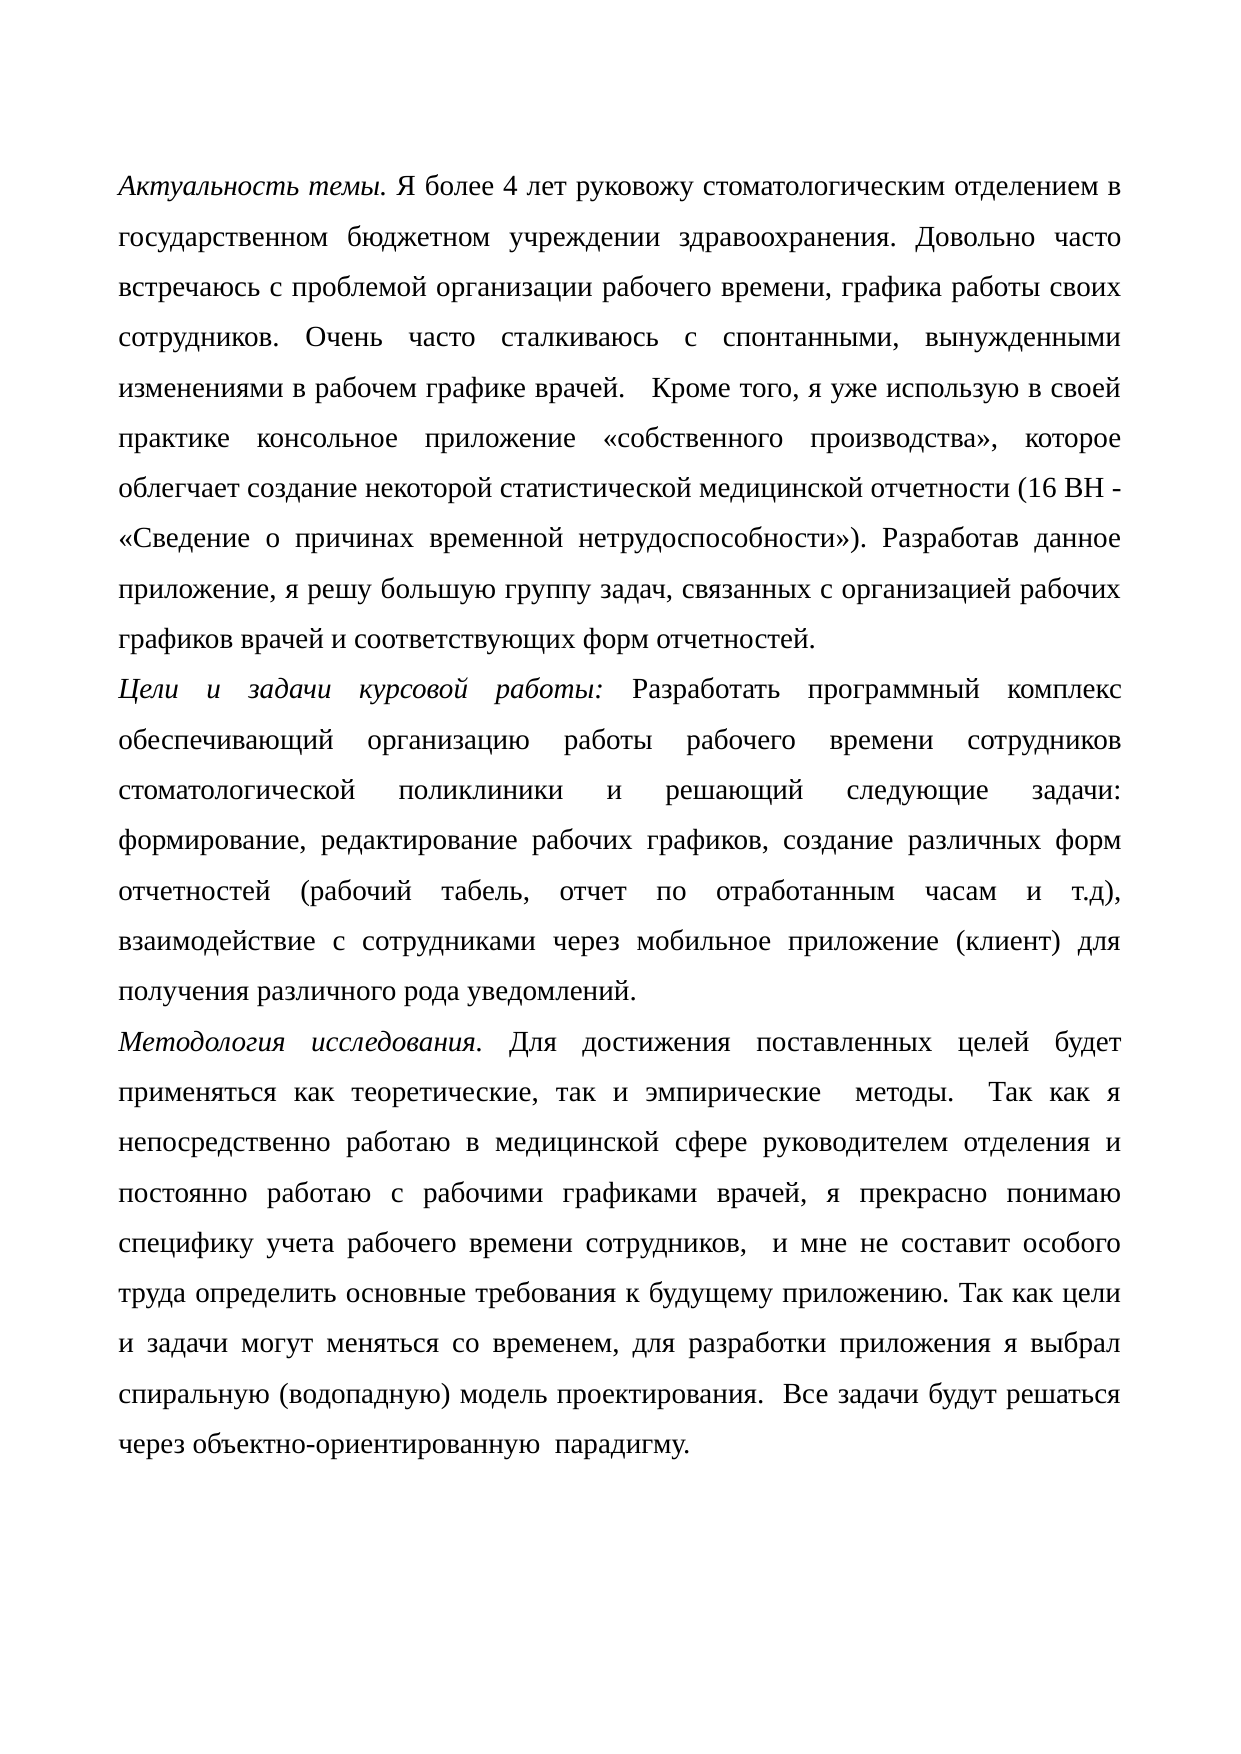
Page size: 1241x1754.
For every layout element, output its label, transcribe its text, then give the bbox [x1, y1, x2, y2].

text Методология исследования. Для достижения поставленных целей будет применяться как теоретические, так и эмпирические методы. Так как я непосредственно работаю в медицинской сфере руководителем отделения и постоянно работаю с рабочими графиками врачей, я прекрасно понимаю специфику учета рабочего времени сотрудников, и мне не составит особого труда определить основные требования к будущему приложению. Так как цели и задачи могут меняться со временем, для разработки приложения я выбрал спиральную (водопадную) модель проектирования. Все задачи будут решаться через объектно-ориентированную парадигму. [118, 1024, 1122, 1460]
text Актуальность темы. Я более 4 лет руковожу стоматологическим отделением в государственном бюджетном учреждении здравоохранения. Довольно часто встречаюсь с проблемой организации рабочего времени, графика работы своих сотрудников. Очень часто сталкиваюсь с спонтанными, вынужденными изменениями в рабочем графике врачей. Кроме того, я уже использую в своей практике консольное приложение «собственного производства», которое облегчает создание некоторой статистической медицинской отчетности (16 ВН - «Сведение о причинах временной нетрудоспособности»). Разработав данное приложение, я решу большую группу задач, связанных с организацией рабочих графиков врачей и соответствующих форм отчетностей. [118, 168, 1122, 655]
text Цели и задачи курсовой работы: Разработать программный комплекс обеспечивающий организацию работы рабочего времени сотрудников стоматологической поликлиники и решающий следующие задачи: формирование, редактирование рабочих графиков, создание различных форм отчетностей (рабочий табель, отчет по отработанным часам и т.д), взаимодействие с сотрудниками через мобильное приложение (клиент) для получения различного рода уведомлений. [118, 672, 1122, 1007]
